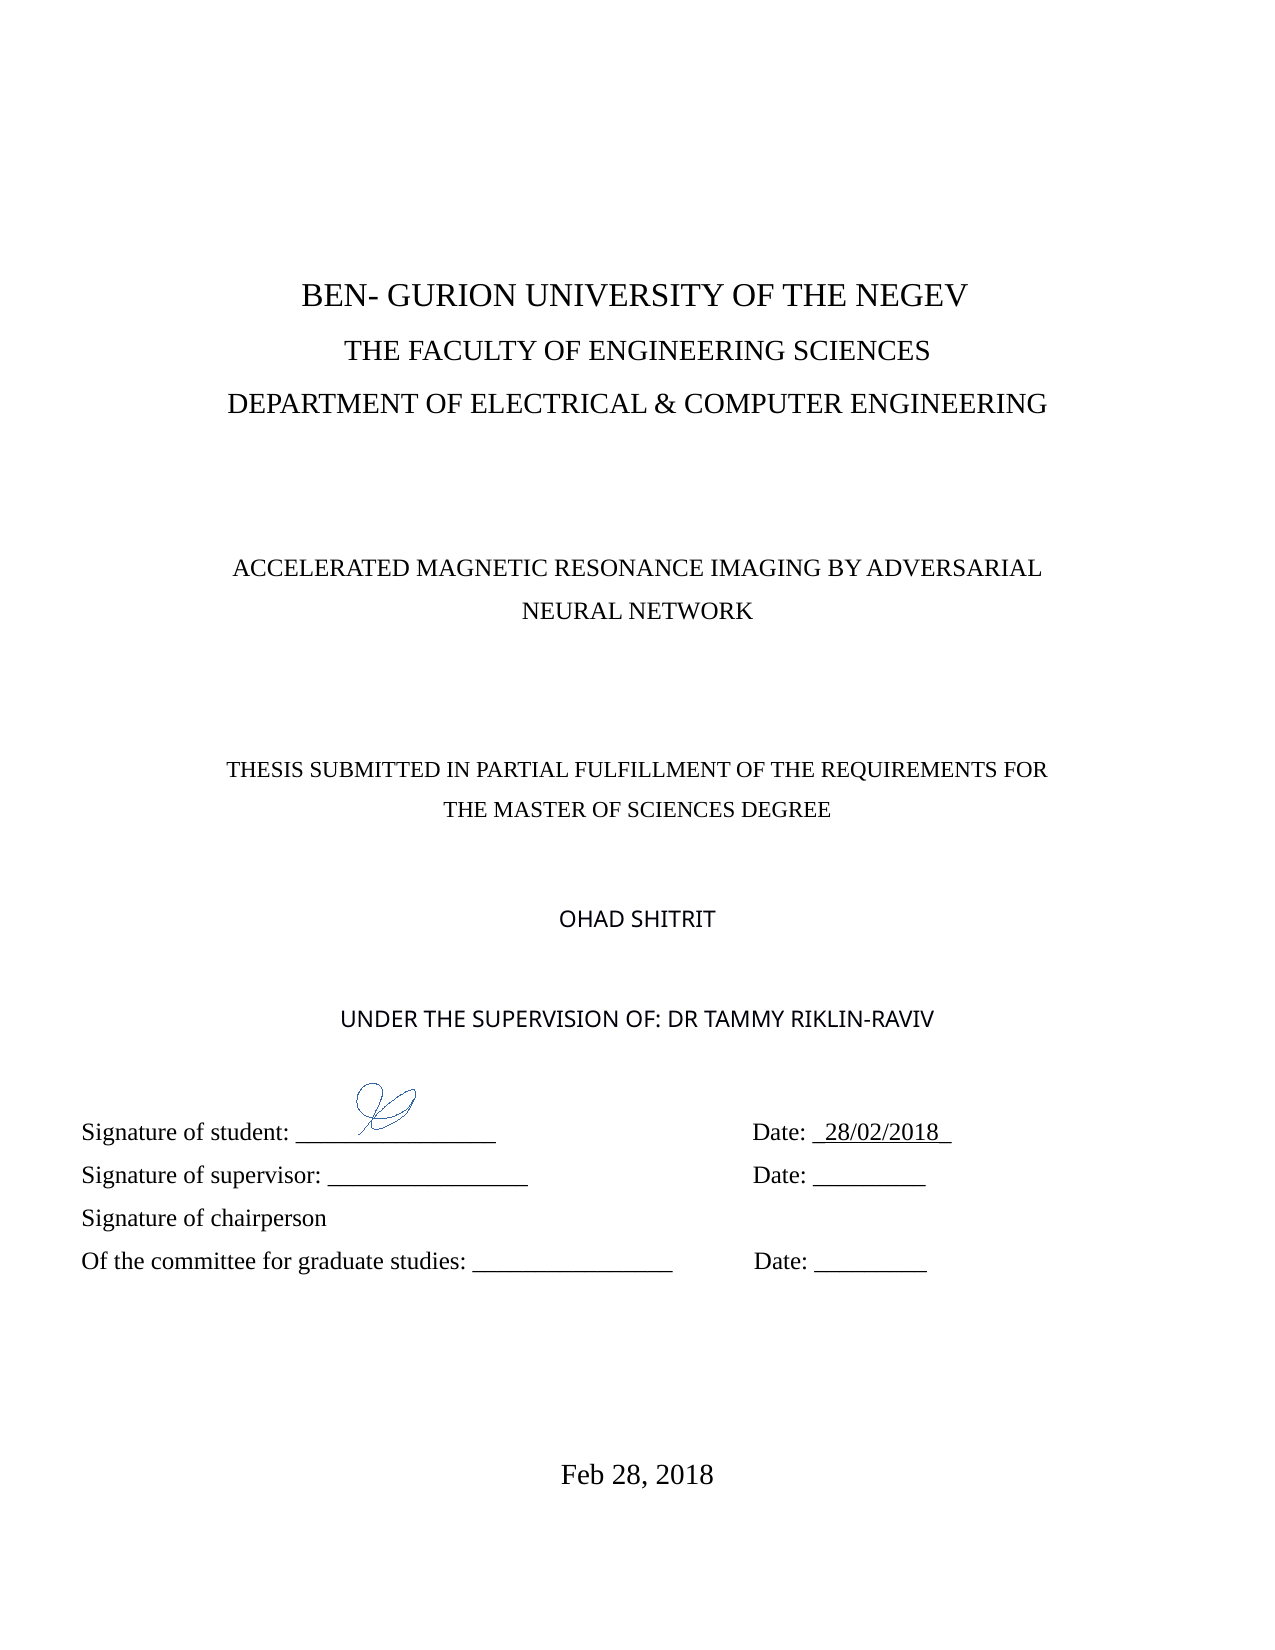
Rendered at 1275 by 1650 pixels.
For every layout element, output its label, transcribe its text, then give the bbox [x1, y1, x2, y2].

text OHAD SHITRIT [187, 903, 1087, 934]
text THESIS SUBMITTED IN PARTIAL FULFILLMENT OF THE REQUIREMENTS FOR THE MASTER OF SCIENCES DEGREE [187, 757, 1087, 822]
text Feb 28, 2018 [187, 1457, 1087, 1491]
text BEN- GURION UNIVERSITY OF THE NEGEV [187, 275, 1087, 313]
text Signature of student: ________________ Date: _28/02/2018_ Signature of supervisor: ________________ Date: _________ Signature of chairperson Of the committee for graduate studies: ________________ Date: _________ [81, 1117, 1105, 1275]
text UNDER THE SUPERVISION OF: DR TAMMY RIKLIN-RAVIV [187, 1003, 1087, 1035]
text THE FACULTY OF ENGINEERING SCIENCES [187, 333, 1087, 367]
text ACCELERATED MAGNETIC RESONANCE IMAGING BY ADVERSARIAL NEURAL NETWORK [187, 553, 1087, 625]
text DEPARTMENT OF ELECTRICAL & COMPUTER ENGINEERING [187, 386, 1087, 419]
